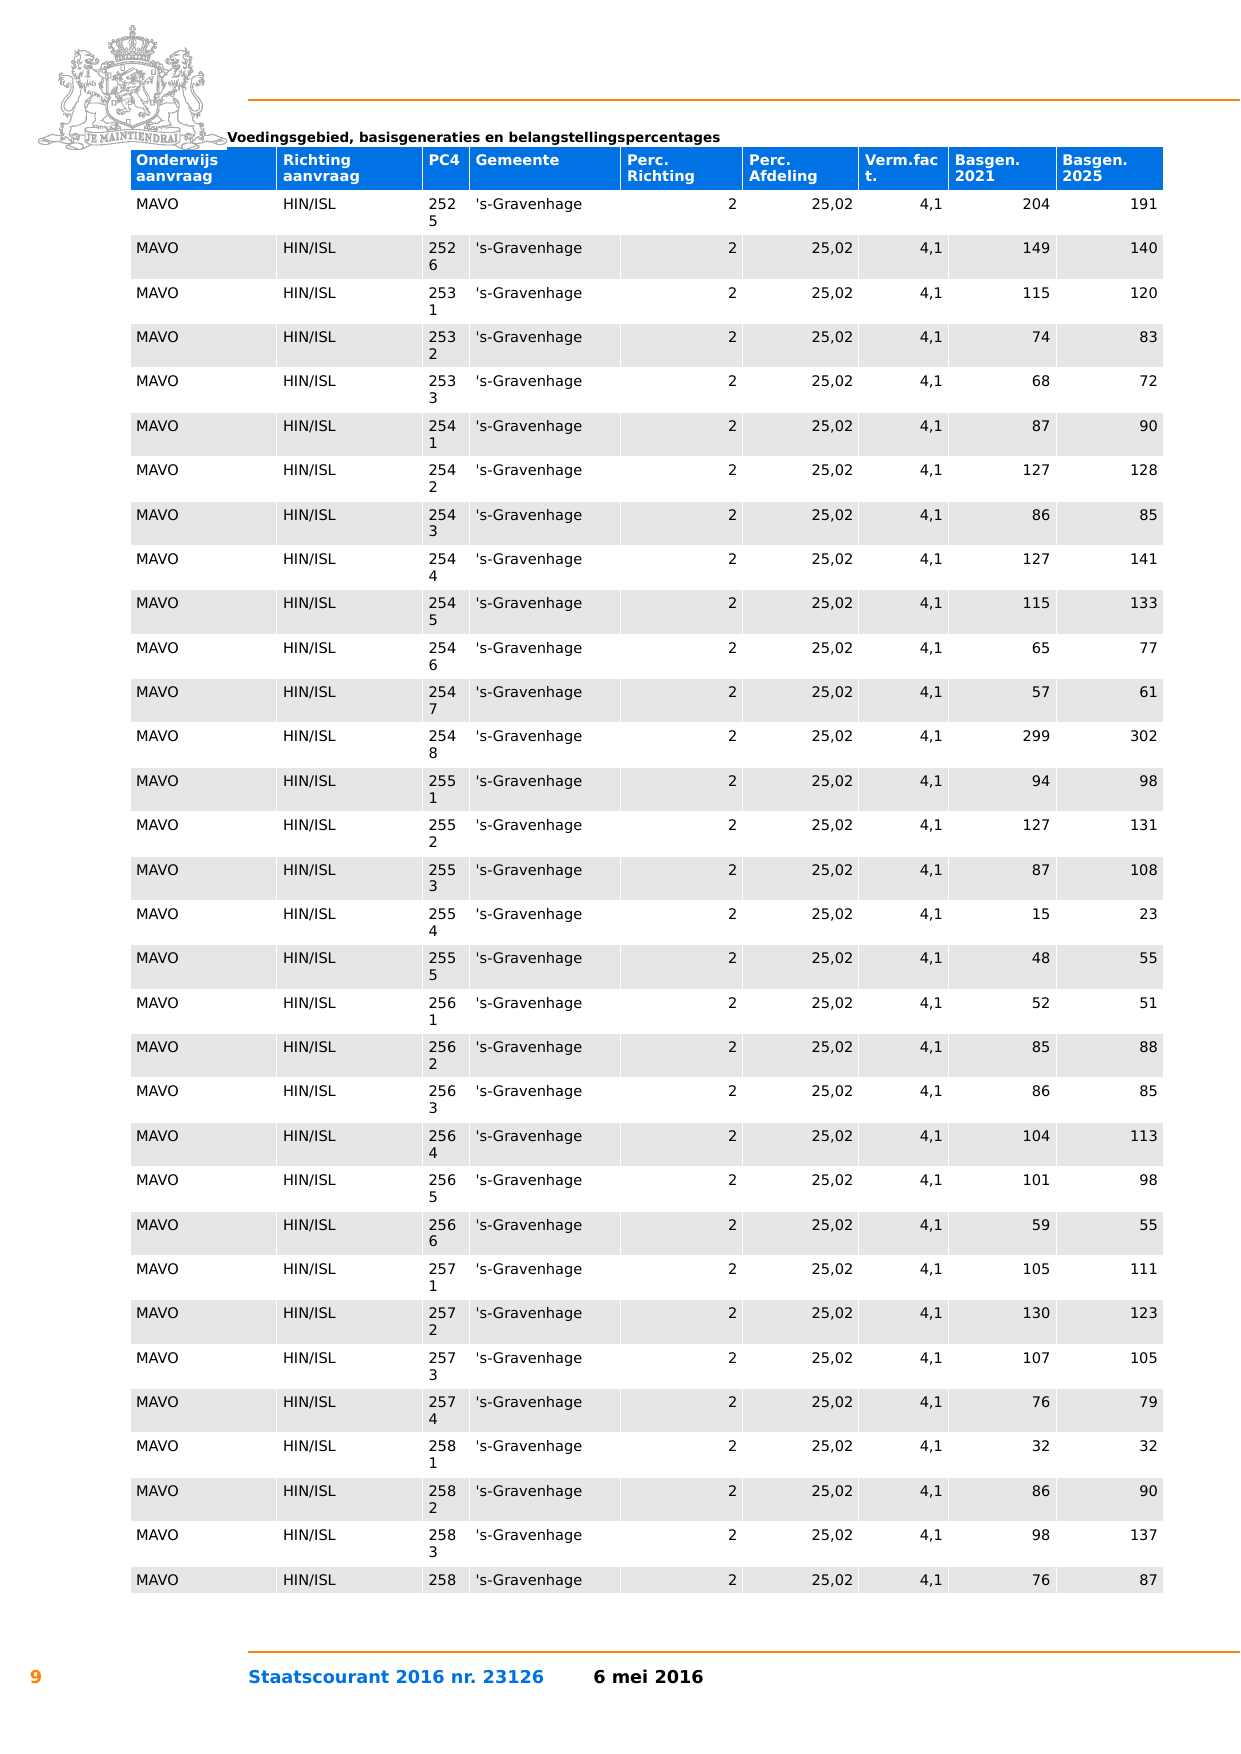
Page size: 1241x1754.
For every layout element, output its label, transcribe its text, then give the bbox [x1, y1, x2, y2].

table_cell 's-Gravenhage [470, 1300, 620, 1344]
table_cell 57 [949, 679, 1056, 722]
table_cell 48 [949, 945, 1056, 989]
table_cell HIN/ISL [277, 724, 422, 767]
table_cell HIN/ISL [277, 457, 422, 501]
table_cell HIN/ISL [277, 1434, 422, 1477]
table_cell 2 [621, 502, 742, 545]
table_cell 2 [621, 324, 742, 367]
table_cell HIN/ISL [277, 590, 422, 634]
table_cell 's-Gravenhage [470, 413, 620, 456]
table_cell 25,02 [743, 502, 858, 545]
table_cell 's-Gravenhage [470, 235, 620, 279]
table_cell 4,1 [859, 1212, 948, 1255]
table_cell 2562 [423, 1034, 469, 1077]
table_cell 87 [949, 857, 1056, 900]
table_cell MAVO [131, 1522, 276, 1566]
table_cell 111 [1057, 1256, 1163, 1299]
table_cell 25,02 [743, 724, 858, 767]
table_cell 's-Gravenhage [470, 724, 620, 767]
table_cell 32 [949, 1434, 1056, 1477]
table_cell MAVO [131, 724, 276, 767]
table_cell 2548 [423, 724, 469, 767]
table_cell 's-Gravenhage [470, 590, 620, 634]
table_cell 2 [621, 369, 742, 412]
table_cell 86 [949, 1079, 1056, 1122]
table_cell 4,1 [859, 413, 948, 456]
table_cell MAVO [131, 1034, 276, 1077]
table_cell 4,1 [859, 1434, 948, 1477]
table_cell MAVO [131, 990, 276, 1033]
table_cell 4,1 [859, 502, 948, 545]
table_cell 61 [1057, 679, 1163, 722]
table_cell 25,02 [743, 280, 858, 323]
table_cell 2 [621, 413, 742, 456]
table_cell 4,1 [859, 235, 948, 279]
table_cell HIN/ISL [277, 191, 422, 234]
table_cell 90 [1057, 1478, 1163, 1521]
table_cell 2 [621, 901, 742, 944]
table_cell 4,1 [859, 724, 948, 767]
table_cell 4,1 [859, 768, 948, 811]
table_cell 2531 [423, 280, 469, 323]
table_cell 4,1 [859, 457, 948, 501]
table_cell HIN/ISL [277, 235, 422, 279]
table_cell MAVO [131, 679, 276, 722]
table_cell 2551 [423, 768, 469, 811]
table_cell 4,1 [859, 857, 948, 900]
table_cell 25,02 [743, 1034, 858, 1077]
table_cell 127 [949, 457, 1056, 501]
table_cell 4,1 [859, 324, 948, 367]
table_cell 2 [621, 1079, 742, 1122]
table_cell 2 [621, 1478, 742, 1521]
table_cell 's-Gravenhage [470, 1434, 620, 1477]
table_cell 98 [1057, 768, 1163, 811]
table_cell 98 [949, 1522, 1056, 1566]
table_cell 's-Gravenhage [470, 812, 620, 856]
table_cell 85 [1057, 1079, 1163, 1122]
table_cell MAVO [131, 1212, 276, 1255]
table_cell 's-Gravenhage [470, 1167, 620, 1211]
table_cell MAVO [131, 1345, 276, 1388]
table_cell 85 [1057, 502, 1163, 545]
table_cell MAVO [131, 1079, 276, 1122]
table_cell Perc. Richting [621, 147, 742, 190]
table_cell 2 [621, 1167, 742, 1211]
table_cell 's-Gravenhage [470, 1345, 620, 1388]
table_cell 2 [621, 1212, 742, 1255]
table_cell 2581 [423, 1434, 469, 1477]
table_cell MAVO [131, 857, 276, 900]
table_cell HIN/ISL [277, 1123, 422, 1166]
table_cell MAVO [131, 280, 276, 323]
table_cell 2545 [423, 590, 469, 634]
table_cell 's-Gravenhage [470, 1256, 620, 1299]
table_cell 4,1 [859, 679, 948, 722]
table_cell HIN/ISL [277, 1300, 422, 1344]
table_cell 2 [621, 1567, 742, 1593]
table_cell 4,1 [859, 1389, 948, 1432]
table_cell 4,1 [859, 1123, 948, 1166]
table_cell MAVO [131, 1434, 276, 1477]
table_cell 's-Gravenhage [470, 1123, 620, 1166]
table_cell 4,1 [859, 990, 948, 1033]
table_cell HIN/ISL [277, 1345, 422, 1388]
table_cell 123 [1057, 1300, 1163, 1344]
table_cell 4,1 [859, 1034, 948, 1077]
table_cell 4,1 [859, 901, 948, 944]
table_cell 2 [621, 768, 742, 811]
table_cell Richting aanvraag [277, 147, 422, 190]
table_cell 25,02 [743, 1567, 858, 1593]
table_cell 4,1 [859, 1167, 948, 1211]
table_cell 's-Gravenhage [470, 990, 620, 1033]
table_cell 25,02 [743, 1123, 858, 1166]
table_cell 87 [1057, 1567, 1163, 1593]
table_cell 4,1 [859, 1256, 948, 1299]
table_cell 25,02 [743, 679, 858, 722]
table_cell 130 [949, 1300, 1056, 1344]
table_cell 2 [621, 1389, 742, 1432]
table_cell 128 [1057, 457, 1163, 501]
table_cell MAVO [131, 768, 276, 811]
table_cell 4,1 [859, 1345, 948, 1388]
table_cell 2555 [423, 945, 469, 989]
table_cell HIN/ISL [277, 369, 422, 412]
table_cell 2 [621, 857, 742, 900]
table_cell HIN/ISL [277, 635, 422, 678]
table_cell 25,02 [743, 1212, 858, 1255]
table_cell 25,02 [743, 901, 858, 944]
table_cell 2541 [423, 413, 469, 456]
table_cell MAVO [131, 546, 276, 589]
table_cell 23 [1057, 901, 1163, 944]
table_cell 4,1 [859, 1300, 948, 1344]
table_cell 2525 [423, 191, 469, 234]
table_cell 25,02 [743, 945, 858, 989]
table_cell 25,02 [743, 1389, 858, 1432]
table_cell 25,02 [743, 990, 858, 1033]
table_cell 2561 [423, 990, 469, 1033]
table_cell MAVO [131, 901, 276, 944]
table_cell 133 [1057, 590, 1163, 634]
table_cell 2574 [423, 1389, 469, 1432]
table_cell 25,02 [743, 1478, 858, 1521]
table_cell MAVO [131, 1167, 276, 1211]
picture [38, 25, 227, 150]
table_cell MAVO [131, 369, 276, 412]
table_cell HIN/ISL [277, 502, 422, 545]
table_cell 137 [1057, 1522, 1163, 1566]
table_cell 2 [621, 1034, 742, 1077]
table_cell HIN/ISL [277, 812, 422, 856]
table_cell 2554 [423, 901, 469, 944]
table_cell 76 [949, 1567, 1056, 1593]
table_cell 4,1 [859, 1567, 948, 1593]
table_cell 2 [621, 990, 742, 1033]
table_cell 25,02 [743, 1434, 858, 1477]
table_cell Gemeente [470, 147, 620, 190]
table_cell 25,02 [743, 1167, 858, 1211]
table_cell 2563 [423, 1079, 469, 1122]
table_cell 4,1 [859, 369, 948, 412]
table_cell 65 [949, 635, 1056, 678]
table_cell 98 [1057, 1167, 1163, 1211]
table_cell 2571 [423, 1256, 469, 1299]
table_cell MAVO [131, 1300, 276, 1344]
table_cell MAVO [131, 235, 276, 279]
table_cell 15 [949, 901, 1056, 944]
table_cell 149 [949, 235, 1056, 279]
table_cell 's-Gravenhage [470, 1079, 620, 1122]
table_cell HIN/ISL [277, 901, 422, 944]
table_cell 25,02 [743, 369, 858, 412]
table_cell 2 [621, 457, 742, 501]
table_cell 2 [621, 679, 742, 722]
table_cell MAVO [131, 502, 276, 545]
table_cell 2 [621, 1300, 742, 1344]
table_cell 299 [949, 724, 1056, 767]
table_cell 's-Gravenhage [470, 191, 620, 234]
table_cell 52 [949, 990, 1056, 1033]
table_cell 2547 [423, 679, 469, 722]
table_cell 83 [1057, 324, 1163, 367]
table_cell 104 [949, 1123, 1056, 1166]
table_cell 2 [621, 724, 742, 767]
table_cell 108 [1057, 857, 1163, 900]
table_cell HIN/ISL [277, 990, 422, 1033]
table_cell 2 [621, 812, 742, 856]
table_cell 191 [1057, 191, 1163, 234]
table_cell 4,1 [859, 590, 948, 634]
table_cell 25,02 [743, 1079, 858, 1122]
table_cell 2 [621, 1256, 742, 1299]
table_cell 2 [621, 945, 742, 989]
table_cell HIN/ISL [277, 857, 422, 900]
table_cell 72 [1057, 369, 1163, 412]
table_cell 2566 [423, 1212, 469, 1255]
table_cell 's-Gravenhage [470, 1389, 620, 1432]
table_cell 2526 [423, 235, 469, 279]
table_cell 88 [1057, 1034, 1163, 1077]
table_cell HIN/ISL [277, 1478, 422, 1521]
table_cell 2 [621, 1522, 742, 1566]
table_cell 140 [1057, 235, 1163, 279]
table_cell HIN/ISL [277, 1212, 422, 1255]
table_cell 2 [621, 1434, 742, 1477]
table_cell 55 [1057, 945, 1163, 989]
table_cell HIN/ISL [277, 679, 422, 722]
table_cell HIN/ISL [277, 413, 422, 456]
table_cell 77 [1057, 635, 1163, 678]
table_cell Basgen. 2025 [1057, 147, 1163, 190]
table_cell 90 [1057, 413, 1163, 456]
table_cell 115 [949, 280, 1056, 323]
table_cell 4,1 [859, 1079, 948, 1122]
table_cell 25,02 [743, 635, 858, 678]
table_cell 2 [621, 1123, 742, 1166]
table_cell MAVO [131, 191, 276, 234]
table_cell 2546 [423, 635, 469, 678]
table_cell 115 [949, 590, 1056, 634]
table_cell 302 [1057, 724, 1163, 767]
table_cell MAVO [131, 945, 276, 989]
table_cell 4,1 [859, 280, 948, 323]
table_cell 74 [949, 324, 1056, 367]
table_cell 127 [949, 812, 1056, 856]
table_cell 4,1 [859, 1522, 948, 1566]
table_cell 86 [949, 1478, 1056, 1521]
table_cell MAVO [131, 324, 276, 367]
table_cell 2 [621, 590, 742, 634]
table_cell 2544 [423, 546, 469, 589]
table_cell 's-Gravenhage [470, 1034, 620, 1077]
table_cell Basgen. 2021 [949, 147, 1056, 190]
table_cell Perc. Afdeling [743, 147, 858, 190]
table_cell HIN/ISL [277, 945, 422, 989]
table_cell HIN/ISL [277, 1256, 422, 1299]
table_cell 107 [949, 1345, 1056, 1388]
table_cell 2532 [423, 324, 469, 367]
table_cell 's-Gravenhage [470, 1212, 620, 1255]
table_cell 25,02 [743, 1345, 858, 1388]
table_cell 's-Gravenhage [470, 679, 620, 722]
table_cell MAVO [131, 1478, 276, 1521]
table_cell 2 [621, 191, 742, 234]
table_cell PC4 [423, 147, 469, 190]
table_cell 's-Gravenhage [470, 502, 620, 545]
table_cell 94 [949, 768, 1056, 811]
table_cell 25,02 [743, 1256, 858, 1299]
table_cell 25,02 [743, 590, 858, 634]
table_cell 2 [621, 635, 742, 678]
table_cell 4,1 [859, 1478, 948, 1521]
table_cell 86 [949, 502, 1056, 545]
table_cell MAVO [131, 457, 276, 501]
table_cell HIN/ISL [277, 768, 422, 811]
table_cell 2553 [423, 857, 469, 900]
table_cell 's-Gravenhage [470, 1478, 620, 1521]
table_cell MAVO [131, 1567, 276, 1593]
table_cell HIN/ISL [277, 280, 422, 323]
table_cell 25,02 [743, 191, 858, 234]
table_cell 55 [1057, 1212, 1163, 1255]
table_cell 4,1 [859, 635, 948, 678]
table_cell 4,1 [859, 812, 948, 856]
table_cell 258 [423, 1567, 469, 1593]
table_cell 120 [1057, 280, 1163, 323]
table_cell 25,02 [743, 768, 858, 811]
table_cell MAVO [131, 1389, 276, 1432]
table_cell 2582 [423, 1478, 469, 1521]
table_cell 113 [1057, 1123, 1163, 1166]
table_cell 's-Gravenhage [470, 945, 620, 989]
table_cell 's-Gravenhage [470, 1567, 620, 1593]
table_cell 's-Gravenhage [470, 280, 620, 323]
table_cell 's-Gravenhage [470, 457, 620, 501]
table_cell MAVO [131, 590, 276, 634]
table_cell 2573 [423, 1345, 469, 1388]
table_cell 25,02 [743, 235, 858, 279]
table_cell 's-Gravenhage [470, 324, 620, 367]
table_cell 2565 [423, 1167, 469, 1211]
table_cell 101 [949, 1167, 1056, 1211]
table_cell HIN/ISL [277, 1034, 422, 1077]
table_cell 59 [949, 1212, 1056, 1255]
table_cell 68 [949, 369, 1056, 412]
table_cell MAVO [131, 1256, 276, 1299]
table_cell HIN/ISL [277, 546, 422, 589]
table_cell MAVO [131, 635, 276, 678]
table_cell 25,02 [743, 413, 858, 456]
table_cell 131 [1057, 812, 1163, 856]
table_cell 141 [1057, 546, 1163, 589]
table_cell 's-Gravenhage [470, 768, 620, 811]
table_cell HIN/ISL [277, 1567, 422, 1593]
table_cell 2543 [423, 502, 469, 545]
table_cell 87 [949, 413, 1056, 456]
table_cell 25,02 [743, 1522, 858, 1566]
table_cell 2542 [423, 457, 469, 501]
table_cell 4,1 [859, 191, 948, 234]
table_cell 105 [949, 1256, 1056, 1299]
table_cell 204 [949, 191, 1056, 234]
table_cell 51 [1057, 990, 1163, 1033]
table_cell 85 [949, 1034, 1056, 1077]
table_cell 's-Gravenhage [470, 546, 620, 589]
table_cell MAVO [131, 812, 276, 856]
table_cell 32 [1057, 1434, 1163, 1477]
table_cell 's-Gravenhage [470, 635, 620, 678]
table_cell 25,02 [743, 546, 858, 589]
table_header Voedingsgebied, basisgeneraties en belangstellingspercentages [227, 130, 1163, 146]
table_cell 2552 [423, 812, 469, 856]
table_cell 's-Gravenhage [470, 901, 620, 944]
table_cell 25,02 [743, 324, 858, 367]
table_cell 25,02 [743, 1300, 858, 1344]
table_cell HIN/ISL [277, 1167, 422, 1211]
table_cell 2 [621, 235, 742, 279]
table_cell Verm.fact. [859, 147, 948, 190]
table_cell 's-Gravenhage [470, 369, 620, 412]
table_cell 's-Gravenhage [470, 857, 620, 900]
table_cell HIN/ISL [277, 1079, 422, 1122]
table_cell 79 [1057, 1389, 1163, 1432]
table_cell MAVO [131, 413, 276, 456]
table_cell 2533 [423, 369, 469, 412]
table_cell 2564 [423, 1123, 469, 1166]
table_cell HIN/ISL [277, 324, 422, 367]
table_cell 127 [949, 546, 1056, 589]
table_cell 2583 [423, 1522, 469, 1566]
table_cell 's-Gravenhage [470, 1522, 620, 1566]
table_cell 2 [621, 1345, 742, 1388]
table_cell 76 [949, 1389, 1056, 1432]
table_cell Onderwijs aanvraag [131, 147, 276, 190]
table_cell HIN/ISL [277, 1389, 422, 1432]
table_cell 2572 [423, 1300, 469, 1344]
table_cell 105 [1057, 1345, 1163, 1388]
table_cell 2 [621, 280, 742, 323]
table_cell MAVO [131, 1123, 276, 1166]
table_cell 25,02 [743, 812, 858, 856]
table_cell 4,1 [859, 546, 948, 589]
table_cell 25,02 [743, 857, 858, 900]
table_cell 2 [621, 546, 742, 589]
table_cell 4,1 [859, 945, 948, 989]
table_cell HIN/ISL [277, 1522, 422, 1566]
table_cell 25,02 [743, 457, 858, 501]
